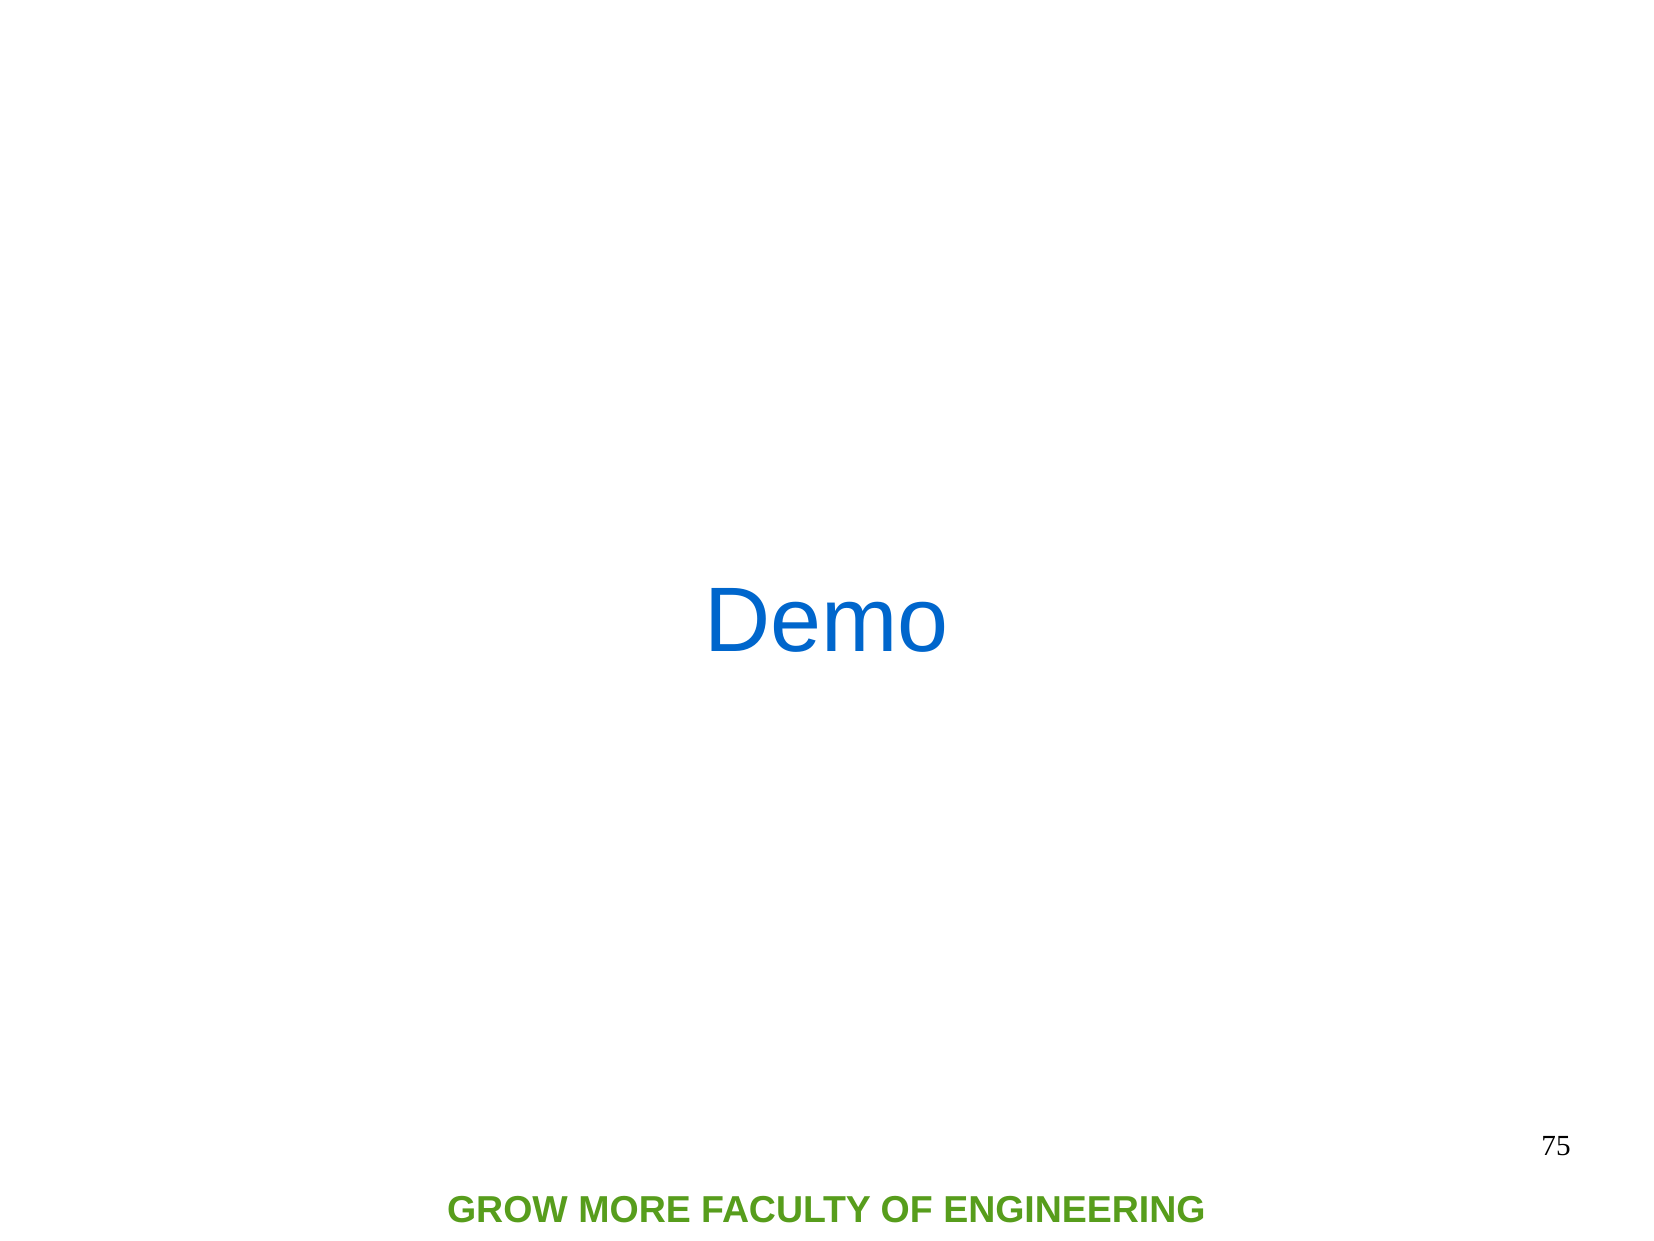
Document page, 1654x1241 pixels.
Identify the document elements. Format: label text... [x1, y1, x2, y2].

title Demo [82, 516, 1571, 724]
